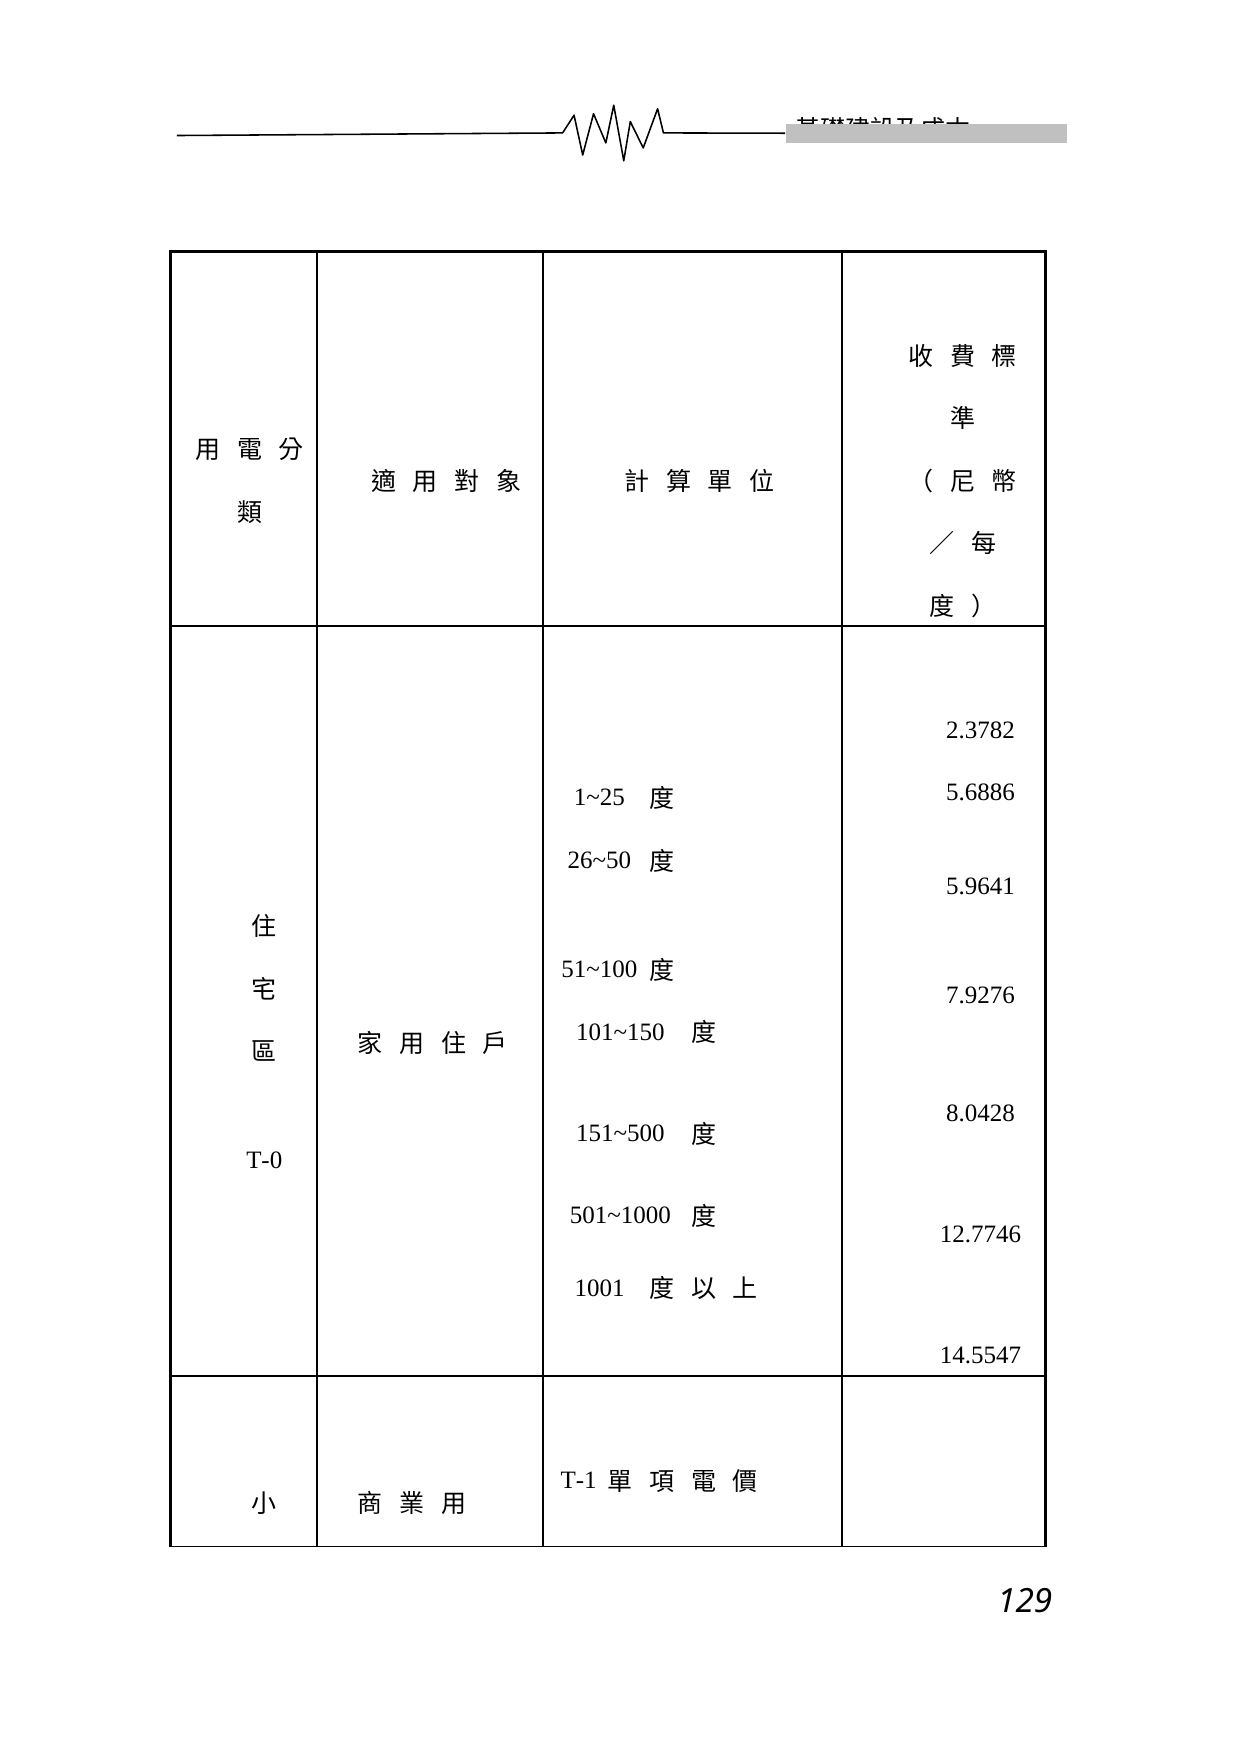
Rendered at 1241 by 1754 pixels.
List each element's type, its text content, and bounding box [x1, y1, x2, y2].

table_cell 1~25度 26~50度 51~100度 101~150度 151~500度 501~1000度 1001度以上 [544, 627, 841, 1375]
table_cell [843, 1377, 1044, 1546]
table_cell 商業用 [318, 1377, 542, 1546]
table_cell 2.3782 5.6886 5.9641 7.9276 8.0428 12.7746 14.5547 [843, 627, 1044, 1375]
table_cell 家用住戶 [318, 627, 542, 1375]
table_cell 住宅區 T-0 [172, 627, 316, 1375]
table_header 適用對象 [318, 253, 542, 625]
table_header 計算單位 [544, 253, 841, 625]
table_header 用電分類 [172, 253, 316, 625]
table_cell T-1單項電價 [544, 1377, 841, 1546]
table_header 收費標準 （尼幣／每度） [843, 253, 1044, 625]
table_cell 小 [172, 1377, 316, 1546]
